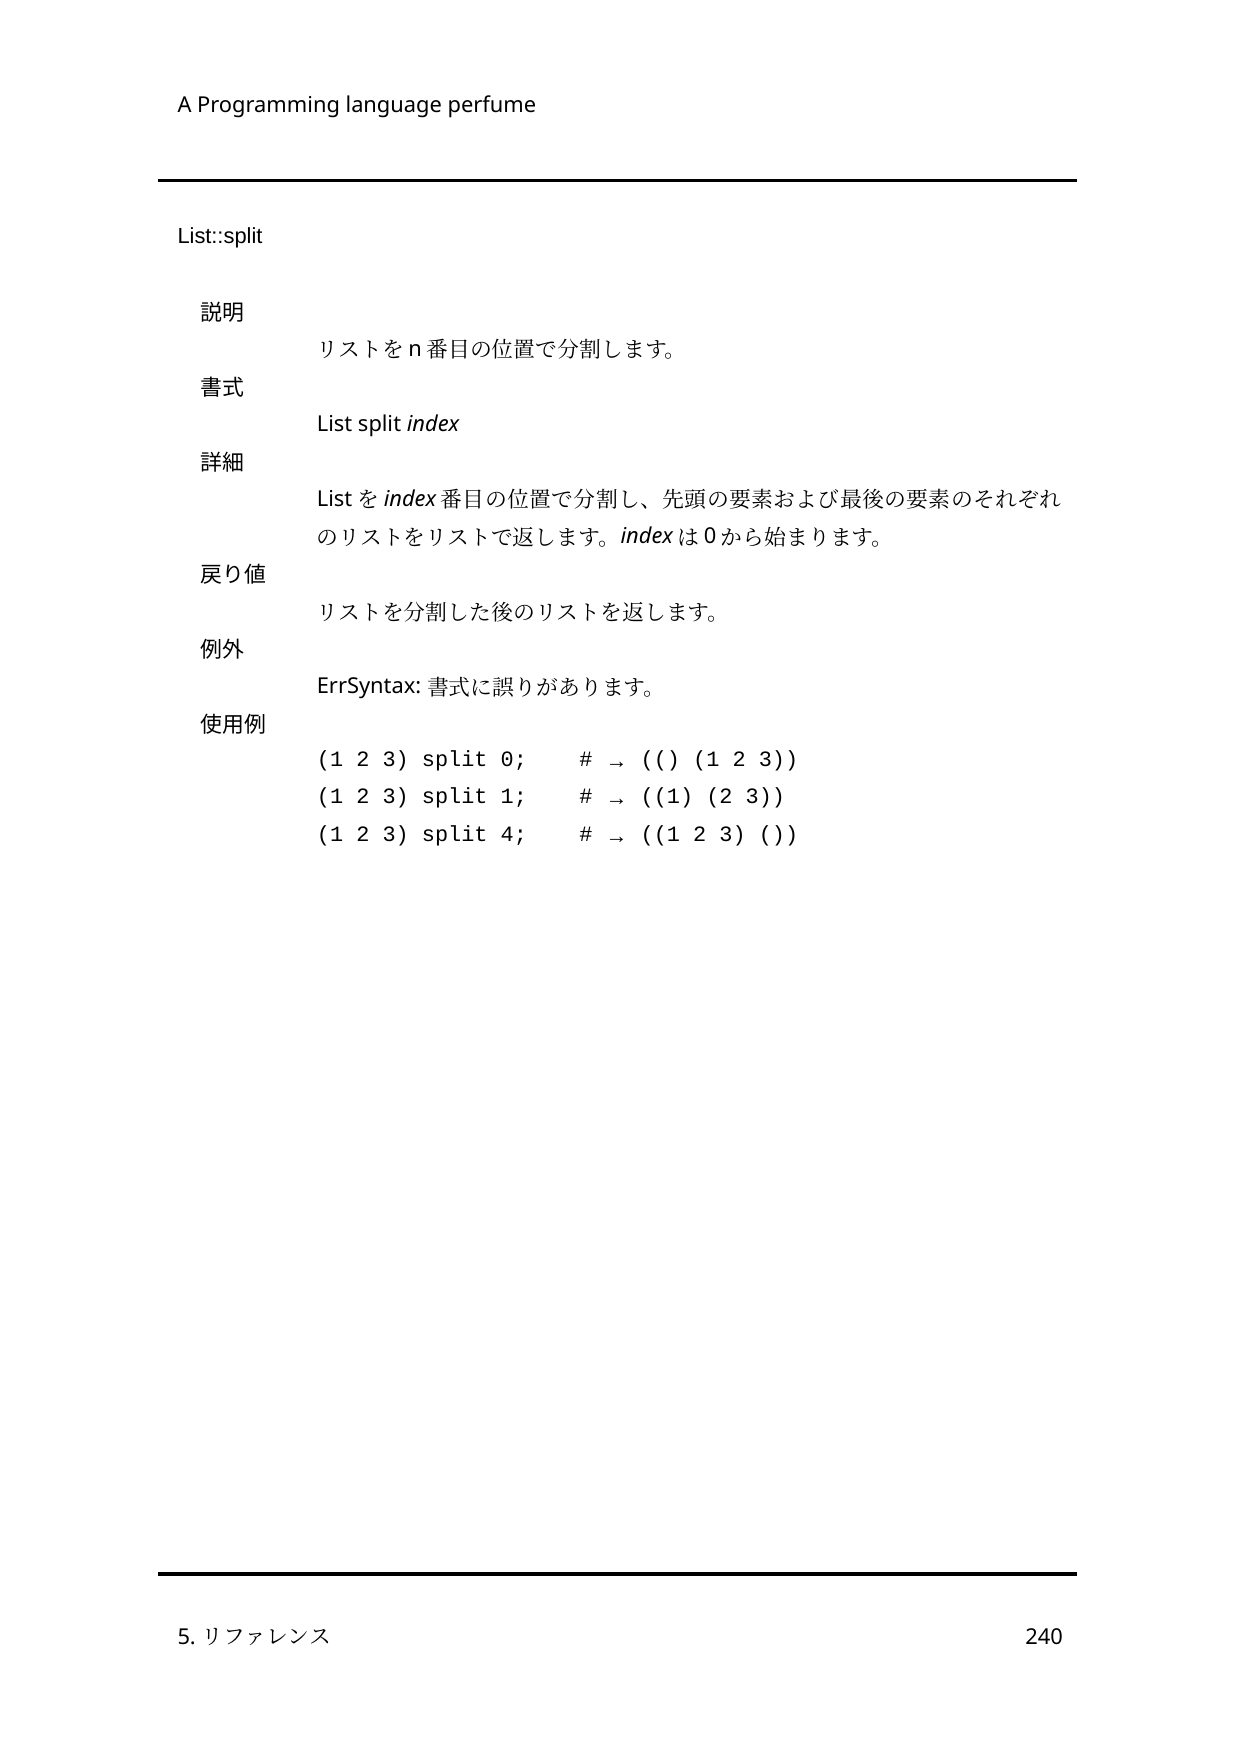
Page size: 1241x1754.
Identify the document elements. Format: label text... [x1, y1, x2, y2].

table_header 説明 [200, 292, 317, 367]
table_cell リストを分割した後のリストを返します。 [317, 554, 1063, 629]
table_cell 戻り値 [200, 554, 317, 629]
table_cell 使用例 [200, 704, 317, 854]
table_cell 詳細 [200, 442, 317, 554]
table_cell Listをindex番目の位置で分割し、先頭の要素および最後の要素のそれぞれのリストをリストで返します。indexは0から始まります。 [317, 442, 1063, 554]
table_cell 例外 [200, 629, 317, 704]
subtitle List::split [177, 217, 1063, 254]
table_cell List split index [317, 367, 1063, 442]
table_cell ErrSyntax: 書式に誤りがあります。 [317, 629, 1063, 704]
table_cell (1 2 3) split 0; # → (() (1 2 3)) (1 2 3) split 1; # → ((1) (2 3)) (1 2 3) split 4; # → ((1 2 3) ()) [317, 704, 1063, 854]
table_header リストをn番目の位置で分割します。 [317, 292, 1063, 367]
table_cell 書式 [200, 367, 317, 442]
